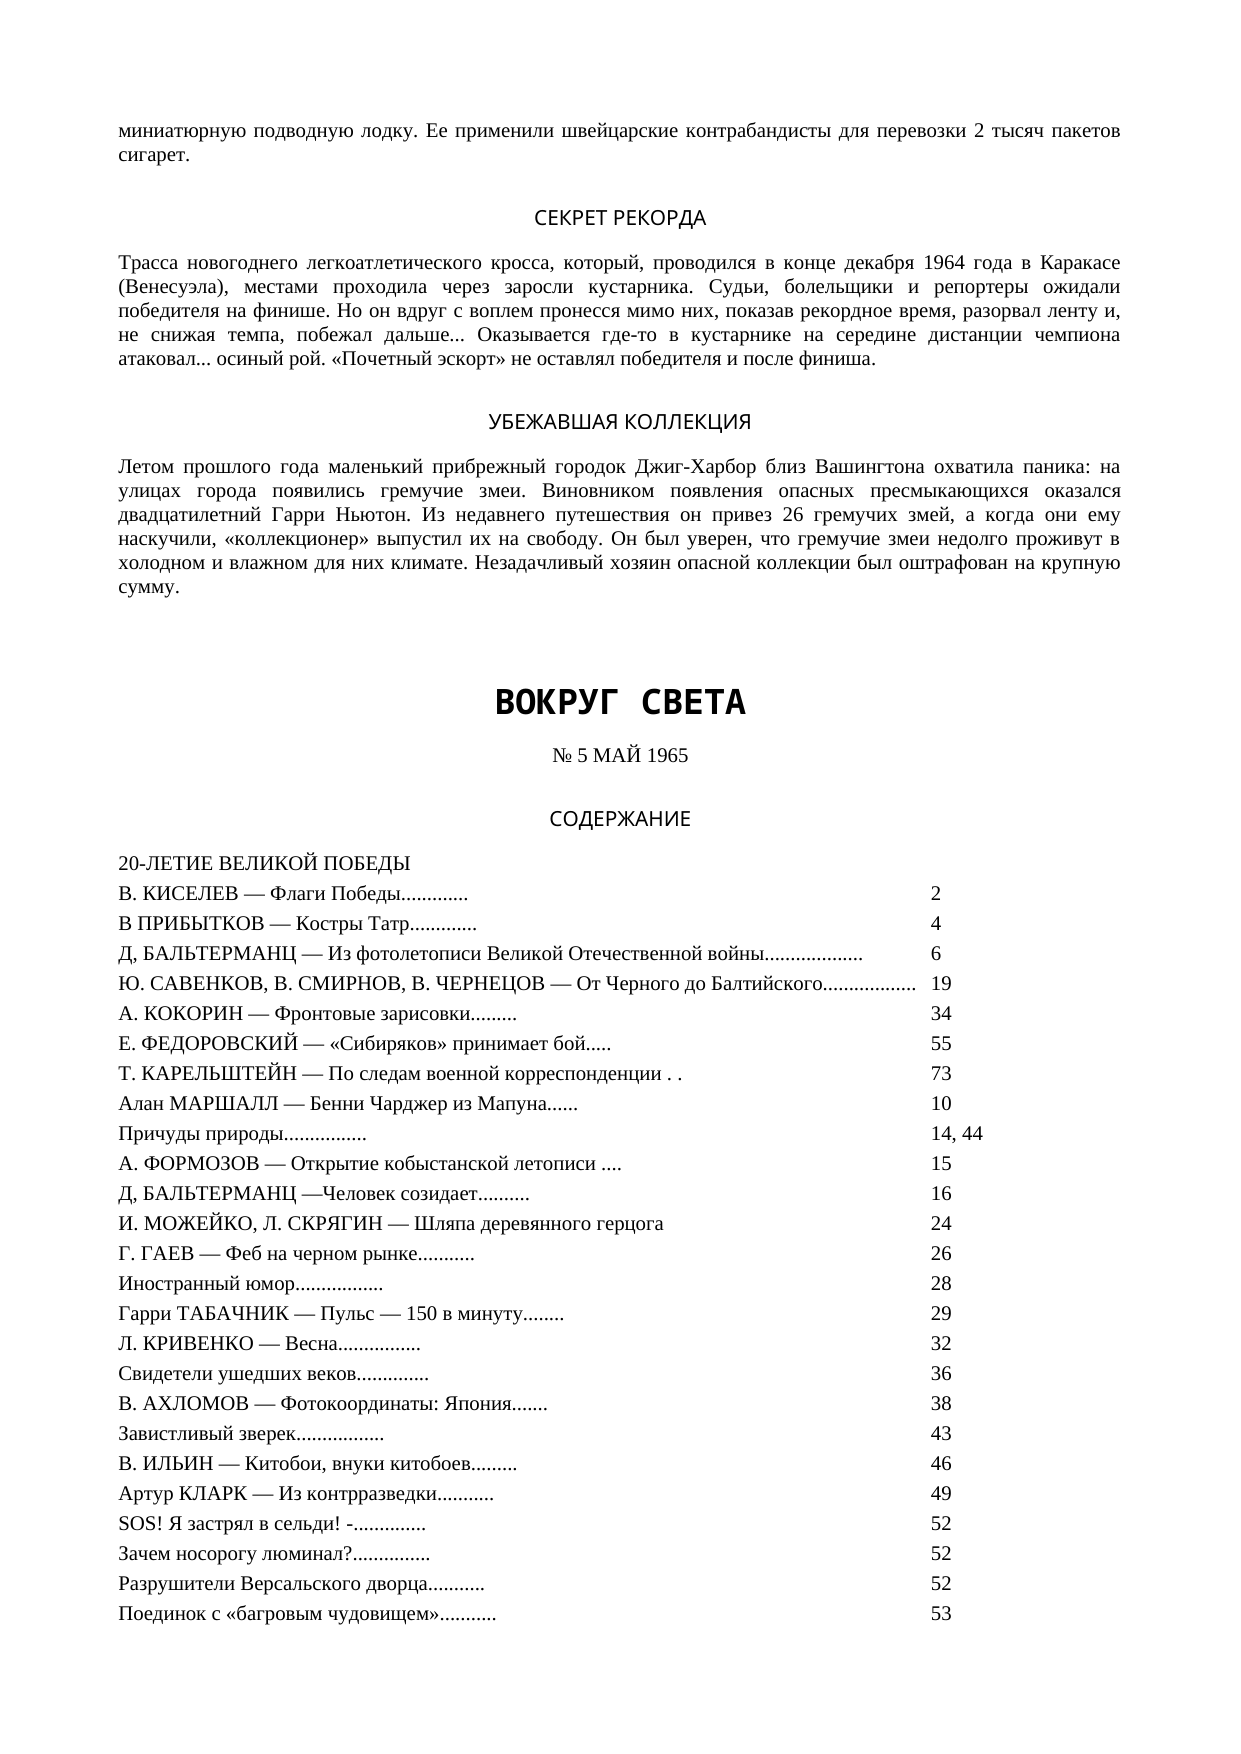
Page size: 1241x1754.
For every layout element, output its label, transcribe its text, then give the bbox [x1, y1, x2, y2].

text Гарри ТАБАЧНИК — Пульс — 150 в минуту........ 29 [118, 1301, 1122, 1325]
subtitle УБЕЖАВШАЯ КОЛЛЕКЦИЯ [118, 407, 1122, 435]
text Д, БАЛЬТЕРМАНЦ —Человек созидает.......... 16 [118, 1181, 1122, 1205]
text Ю. САВЕНКОВ, В. СМИРНОВ, В. ЧЕРНЕЦОВ — От Черного до Балтийского.................. 19 [118, 971, 1122, 995]
text И. МОЖЕЙКО, Л. СКРЯГИН — Шляпа деревянного герцога 24 [118, 1211, 1122, 1235]
text Г. ГАЕВ — Феб на черном рынке........... 26 [118, 1241, 1122, 1265]
text миниатюрную подводную лодку. Ее применили швейцарские контрабандисты для перевозки 2 тысяч пакетов сигарет. [118, 118, 1122, 166]
text Е. ФЕДОРОВСКИЙ — «Сибиряков» принимает бой..... 55 [118, 1031, 1122, 1055]
text Т. КАРЕЛЬШТЕЙН — По следам военной корреспонденции . . 73 [118, 1061, 1122, 1085]
text Трасса новогоднего легкоатлетического кросса, который, проводился в конце декабря 1964 года в Каракасе (Венесуэла), местами проходила через заросли кустарника. Судьи, болельщики и репортеры ожидали победителя на финише. Но он вдруг с воплем пронесся мимо них, показав рекордное время, разорвал ленту и, не снижая темпа, побежал дальше... Оказывается где-то в кустарнике на середине дистанции чемпиона атаковал... осиный рой. «Почетный эскорт» не оставлял победителя и после финиша. [118, 250, 1122, 370]
text Свидетели ушедших веков.............. 36 [118, 1361, 1122, 1385]
subtitle СЕКРЕТ РЕКОРДА [118, 203, 1122, 231]
text SOS! Я застрял в сельди! -.............. 52 [118, 1511, 1122, 1535]
subtitle СОДЕРЖАНИЕ [118, 804, 1122, 832]
text А. КОКОРИН — Фронтовые зарисовки......... 34 [118, 1001, 1122, 1025]
text Л. КРИВЕНКО — Весна................ 32 [118, 1331, 1122, 1355]
text 20-ЛЕТИЕ ВЕЛИКОЙ ПОБЕДЫ [118, 851, 1122, 875]
text Причуды природы................ 14, 44 [118, 1121, 1122, 1145]
text В. КИСЕЛЕВ — Флаги Победы............. 2 [118, 881, 1122, 905]
text В ПРИБЫТКОВ — Костры Татр............. 4 [118, 911, 1122, 935]
text Летом прошлого года маленький прибрежный городок Джиг-Харбор близ Вашингтона охватила паника: на улицах города появились гремучие змеи. Виновником появления опасных пресмыкающихся оказался двадцатилетний Гарри Ньютон. Из недавнего путешествия он привез 26 гремучих змей, а когда они ему наскучили, «коллекционер» выпустил их на свободу. Он был уверен, что гремучие змеи недолго проживут в холодном и влажном для них климате. Незадачливый хозяин опасной коллекции был оштрафован на крупную сумму. [118, 454, 1122, 598]
text № 5 МАЙ 1965 [118, 743, 1122, 767]
text B. АХЛОМОВ — Фотокоординаты: Япония....... 38 [118, 1391, 1122, 1415]
text Д, БАЛЬТЕРМАНЦ — Из фотолетописи Великой Отечественной войны................... 6 [118, 941, 1122, 965]
text Иностранный юмор................. 28 [118, 1271, 1122, 1295]
text В. ИЛЬИН — Китобои, внуки китобоев......... 46 [118, 1451, 1122, 1475]
text Разрушители Версальского дворца........... 52 [118, 1571, 1122, 1595]
text Артур КЛАРК — Из контрразведки........... 49 [118, 1481, 1122, 1505]
text Завистливый зверек................. 43 [118, 1421, 1122, 1445]
subtitle ВОКРУГ СВЕТА [118, 677, 1122, 724]
text Зачем носорогу люминал?............... 52 [118, 1541, 1122, 1565]
text Поединок с «багровым чудовищем»........... 53 [118, 1601, 1122, 1625]
text A. ФОРМОЗОВ — Открытие кобыстанской летописи .... 15 [118, 1151, 1122, 1175]
text Алан МАРШАЛЛ — Бенни Чарджер из Мапуна...... 10 [118, 1091, 1122, 1115]
